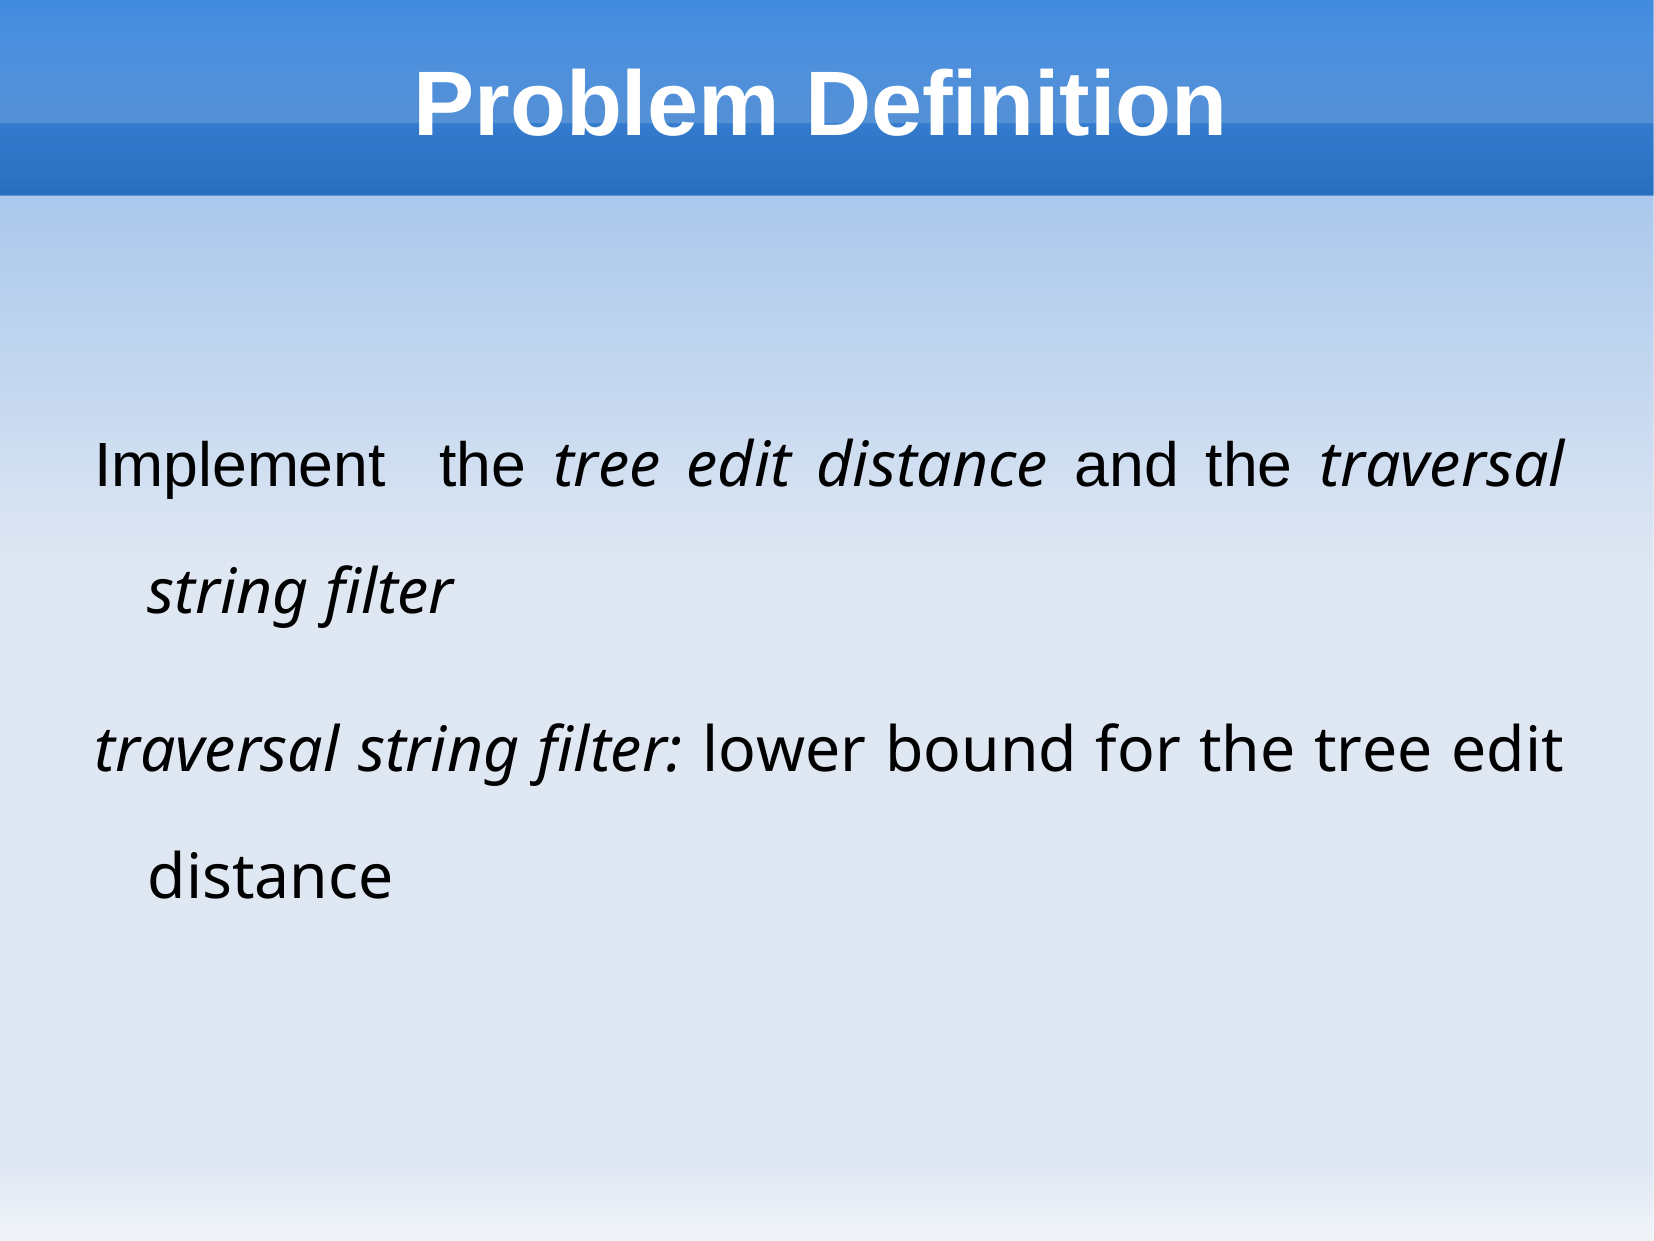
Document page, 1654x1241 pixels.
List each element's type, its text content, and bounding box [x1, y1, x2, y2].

picture [0, 0, 1654, 1241]
list Implement the tree edit distance and the traversal string filter traversal string filter: lower bound for the tree edit distance [76, 377, 1565, 1182]
title Problem Definition [76, 7, 1565, 200]
